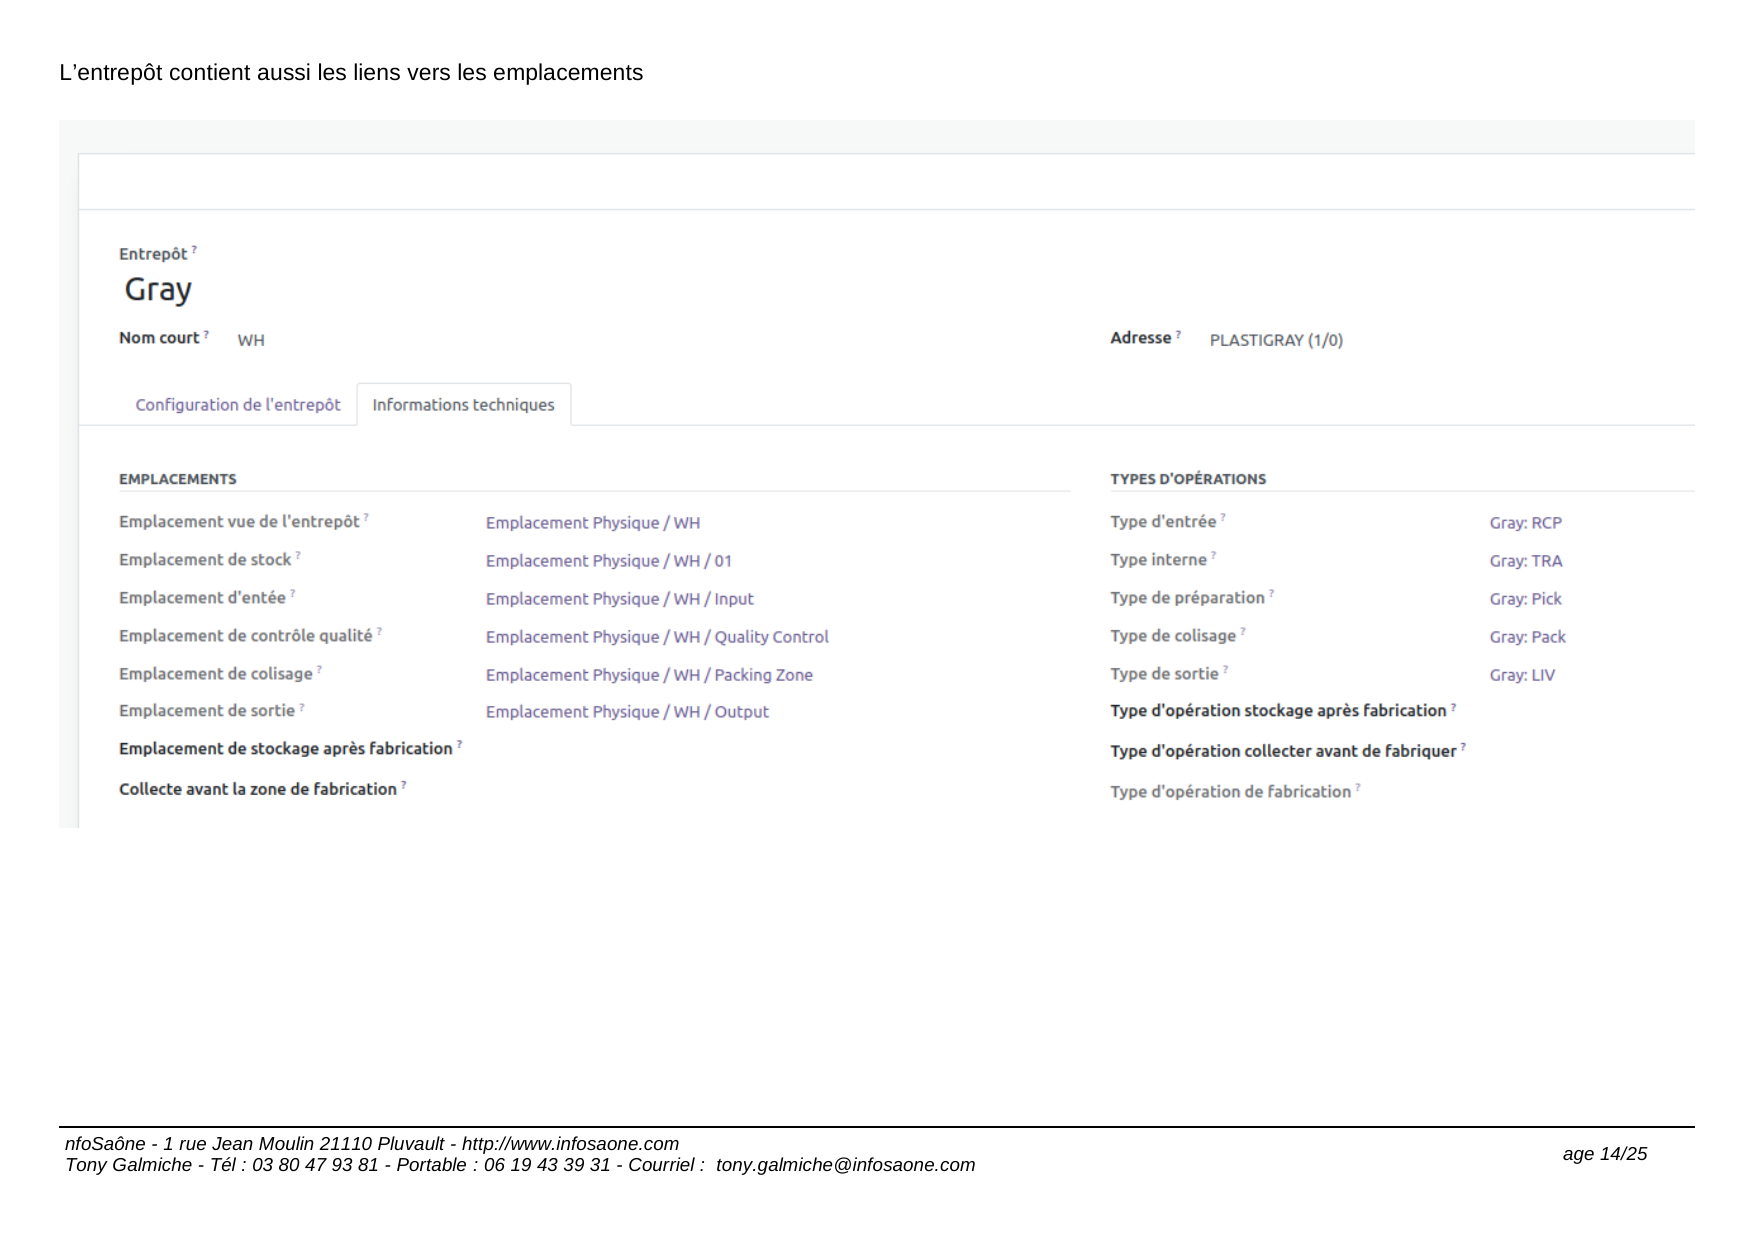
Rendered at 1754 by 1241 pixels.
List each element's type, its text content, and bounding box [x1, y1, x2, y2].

picture [59, 120, 1695, 828]
text L’entrepôt contient aussi les liens vers les emplacements [59, 59, 1695, 85]
